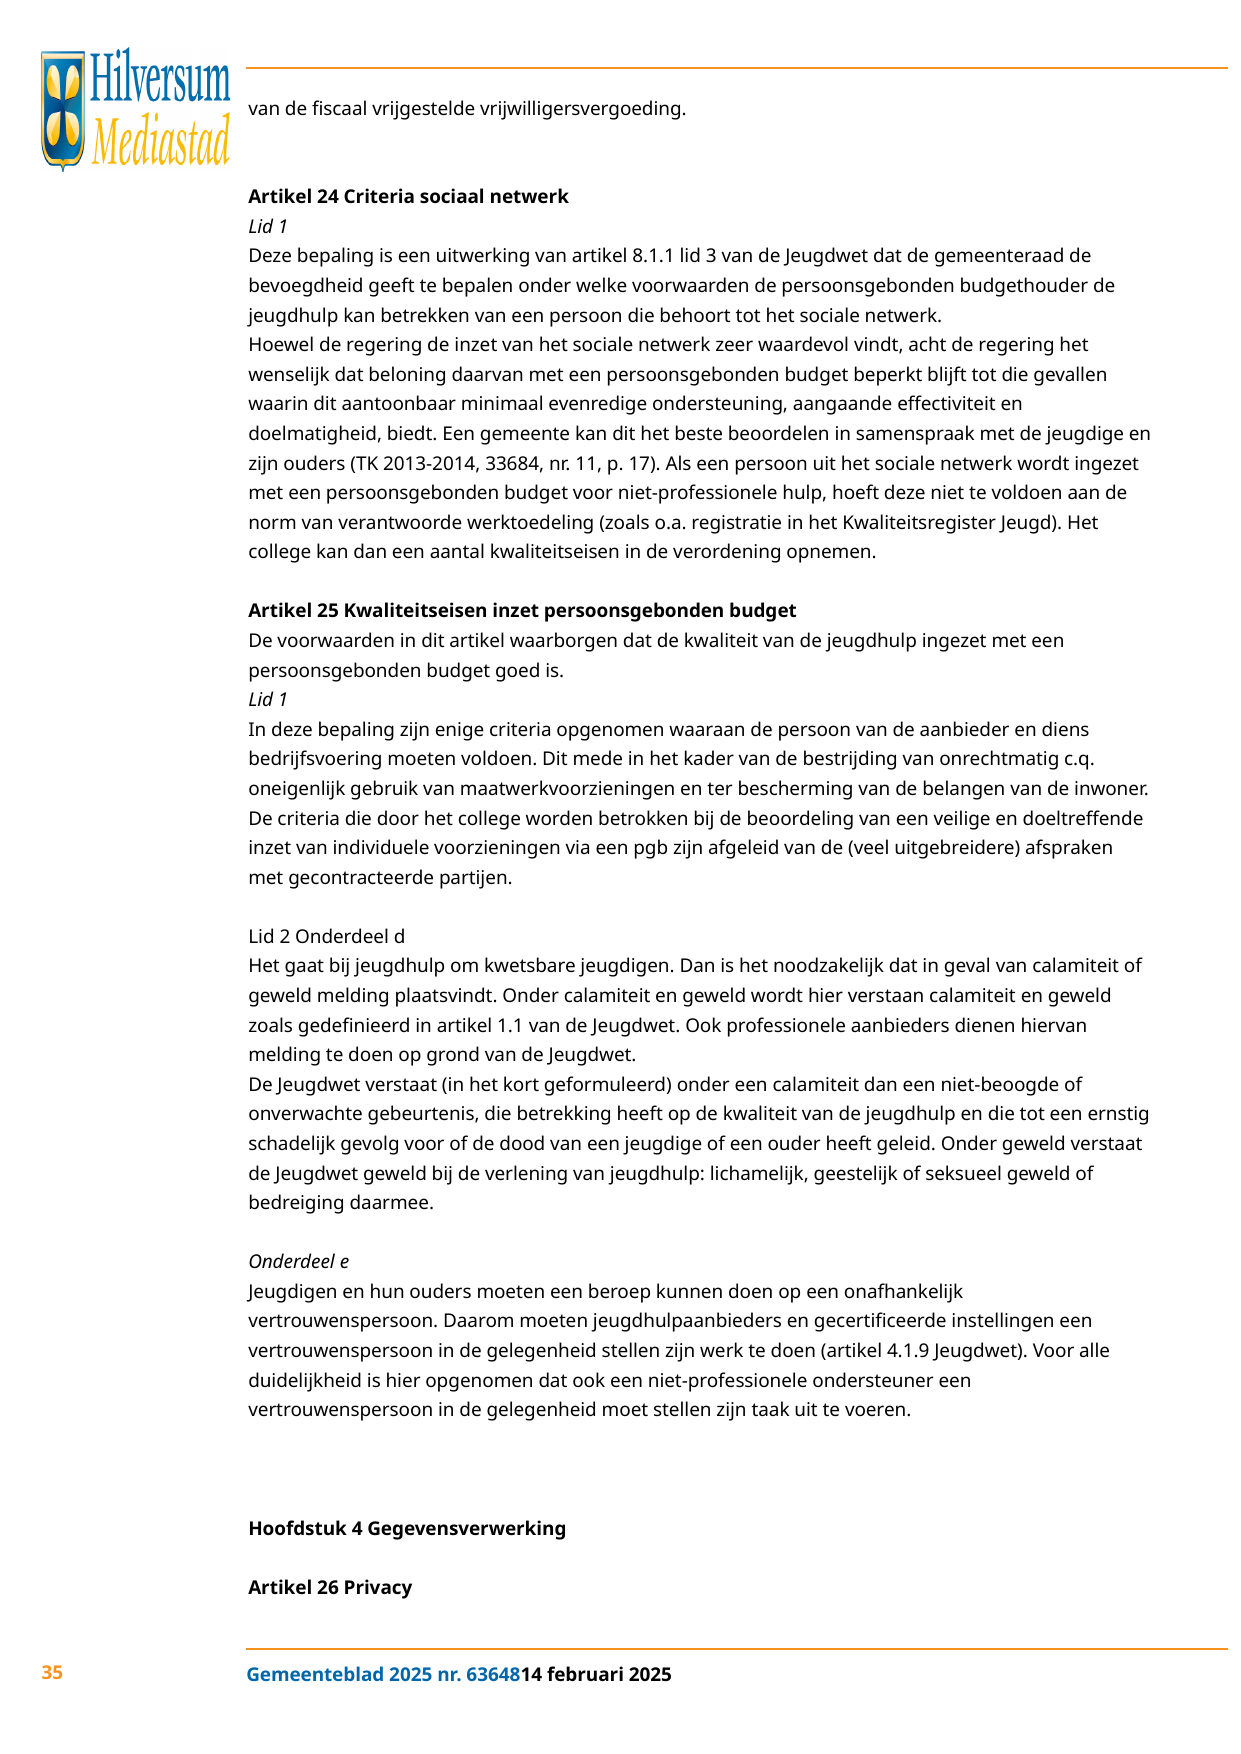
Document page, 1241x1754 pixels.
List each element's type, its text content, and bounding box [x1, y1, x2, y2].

text Deze bepaling is een uitwerking van artikel 8.1.1 lid 3 van de Jeugdwet dat de gemeenteraad de bevoegdheid geeft te bepalen onder welke voorwaarden de persoonsgebonden budgethouder de jeugdhulp kan betrekken van een persoon die behoort tot het sociale netwerk. [248, 243, 1152, 328]
text In deze bepaling zijn enige criteria opgenomen waaraan de persoon van de aanbieder en diens bedrijfsvoering moeten voldoen. Dit mede in het kader van de bestrijding van onrechtmatig c.q. oneigenlijk gebruik van maatwerkvoorzieningen en ter bescherming van de belangen van de inwoner. De criteria die door het college worden betrokken bij de beoordeling van een veilige en doeltreffende inzet van individuele voorzieningen via een pgb zijn afgeleid van de (veel uitgebreidere) afspraken met gecontracteerde partijen. [248, 716, 1152, 890]
text Artikel 26 Privacy [248, 1574, 1152, 1600]
picture [41, 47, 231, 172]
text Lid 2 Onderdeel d [248, 923, 1152, 949]
text Het gaat bij jeugdhulp om kwetsbare jeugdigen. Dan is het noodzakelijk dat in geval van calamiteit of geweld melding plaatsvindt. Onder calamiteit en geweld wordt hier verstaan calamiteit en geweld zoals gedefinieerd in artikel 1.1 van de Jeugdwet. Ook professionele aanbieders dienen hiervan melding te doen op grond van de Jeugdwet. [248, 953, 1152, 1067]
text van de fiscaal vrijgestelde vrijwilligersvergoeding. [248, 95, 1152, 121]
text Artikel 25 Kwaliteitseisen inzet persoonsgebonden budget [248, 598, 1152, 623]
text Hoofdstuk 4 Gegevensverwerking [248, 1515, 1152, 1541]
text Lid 1 [248, 213, 1152, 239]
text De voorwaarden in dit artikel waarborgen dat de kwaliteit van de jeugdhulp ingezet met een persoonsgebonden budget goed is. [248, 627, 1152, 683]
text Artikel 24 Criteria sociaal netwerk [248, 183, 1152, 209]
text Lid 1 [248, 686, 1152, 712]
text Hoewel de regering de inzet van het sociale netwerk zeer waardevol vindt, acht de regering het wenselijk dat beloning daarvan met een persoonsgebonden budget beperkt blijft tot die gevallen waarin dit aantoonbaar minimaal evenredige ondersteuning, aangaande effectiviteit en doelmatigheid, biedt. Een gemeente kan dit het beste beoordelen in samenspraak met de jeugdige en zijn ouders (TK 2013-2014, 33684, nr. 11, p. 17). Als een persoon uit het sociale netwerk wordt ingezet met een persoonsgebonden budget voor niet-professionele hulp, hoeft deze niet te voldoen aan de norm van verantwoorde werktoedeling (zoals o.a. registratie in het Kwaliteitsregister Jeugd). Het college kan dan een aantal kwaliteitseisen in de verordening opnemen. [248, 331, 1152, 564]
text Jeugdigen en hun ouders moeten een beroep kunnen doen op een onafhankelijk vertrouwenspersoon. Daarom moeten jeugdhulpaanbieders en gecertificeerde instellingen een vertrouwenspersoon in de gelegenheid stellen zijn werk te doen (artikel 4.1.9 Jeugdwet). Voor alle duidelijkheid is hier opgenomen dat ook een niet-professionele ondersteuner een vertrouwenspersoon in de gelegenheid moet stellen zijn taak uit te voeren. [248, 1278, 1152, 1422]
text Onderdeel e [248, 1248, 1152, 1274]
text De Jeugdwet verstaat (in het kort geformuleerd) onder een calamiteit dan een niet-beoogde of onverwachte gebeurtenis, die betrekking heeft op de kwaliteit van de jeugdhulp en die tot een ernstig schadelijk gevolg voor of de dood van een jeugdige of een ouder heeft geleid. Onder geweld verstaat de Jeugdwet geweld bij de verlening van jeugdhulp: lichamelijk, geestelijk of seksueel geweld of bedreiging daarmee. [248, 1071, 1152, 1215]
